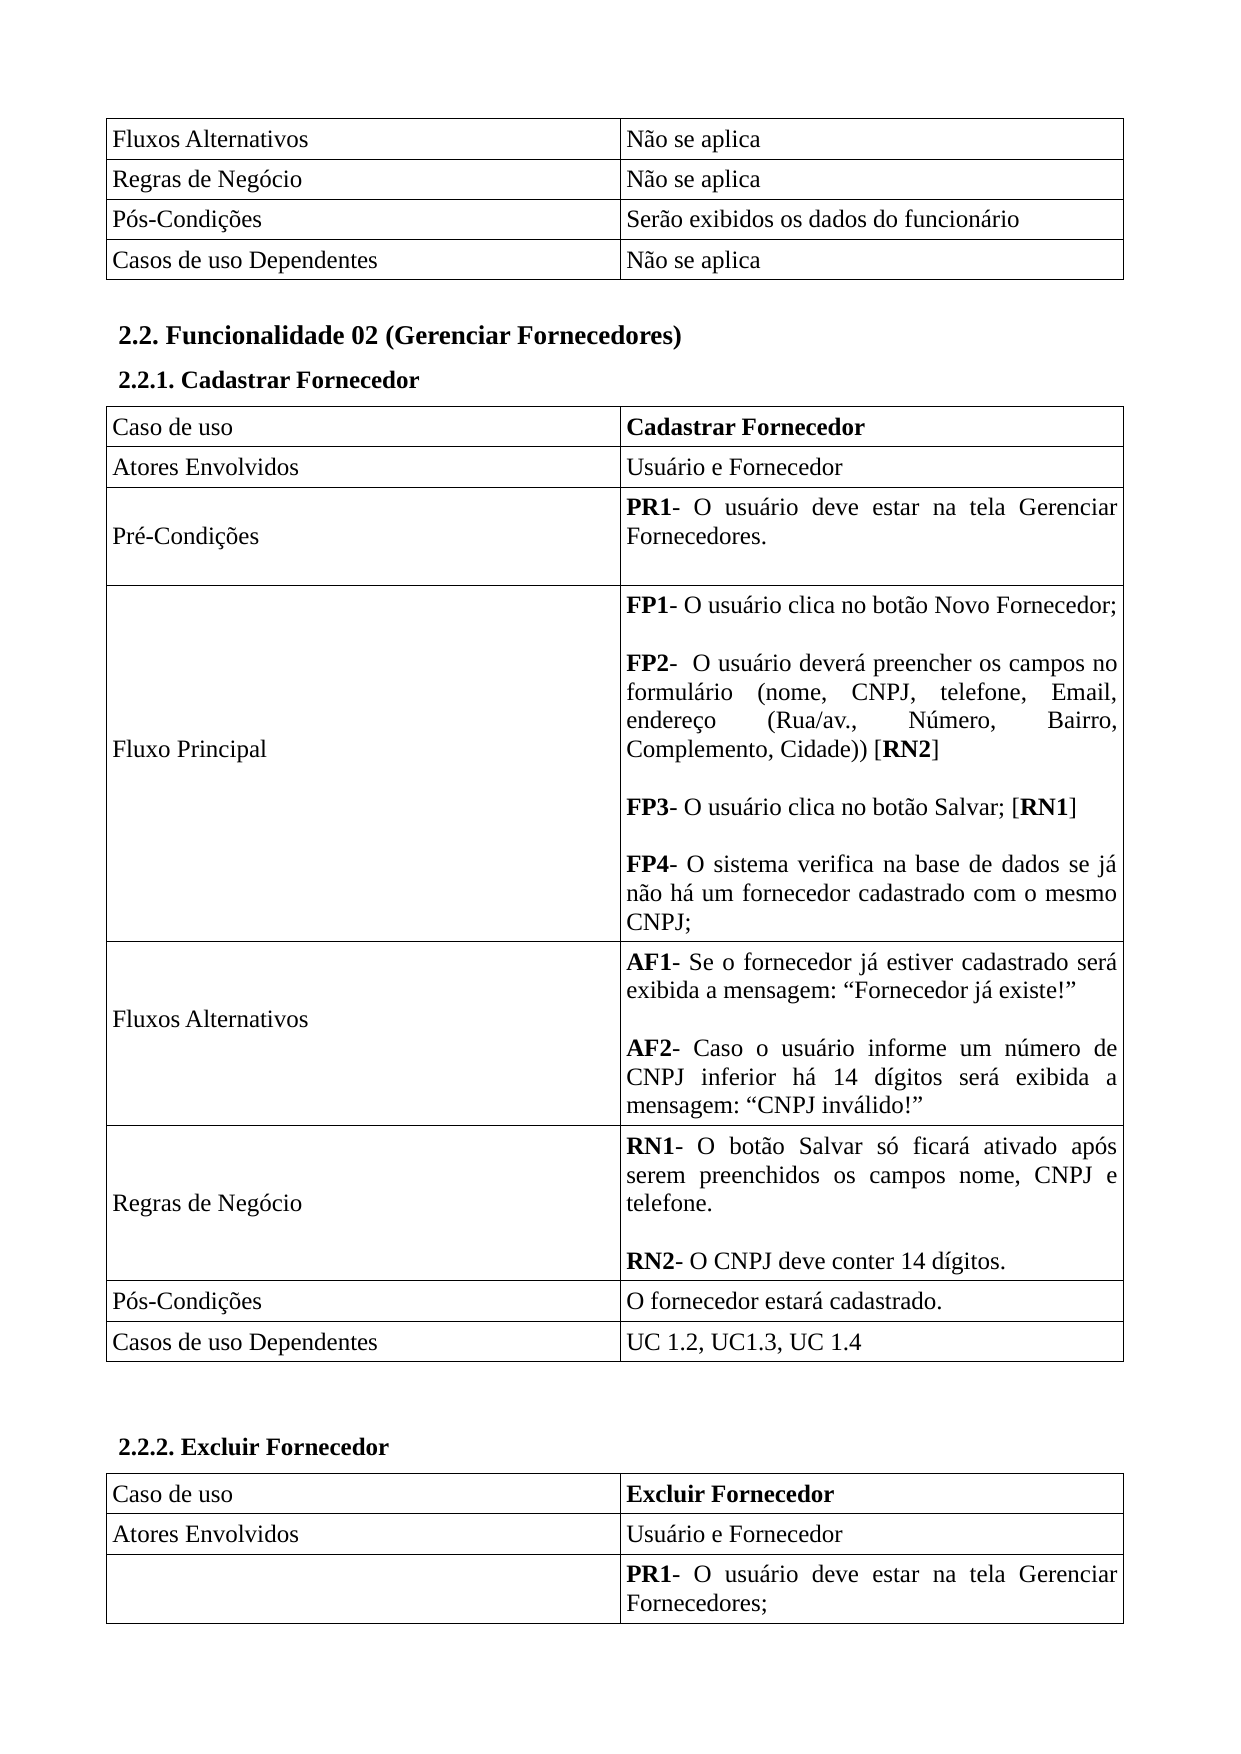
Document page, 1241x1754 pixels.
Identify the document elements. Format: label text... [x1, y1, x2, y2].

table_cell Fluxo Principal [107, 586, 620, 941]
table_cell Casos de uso Dependentes [107, 240, 620, 279]
table_cell PR1- O usuário deve estar na tela Gerenciar Fornecedores; [621, 1555, 1123, 1622]
table_cell Regras de Negócio [107, 160, 620, 199]
table_cell Regras de Negócio [107, 1126, 620, 1280]
table_cell Casos de uso Dependentes [107, 1322, 620, 1361]
text 2.2. Funcionalidade 02 (Gerenciar Fornecedores) [118, 319, 1122, 350]
table_cell Fluxos Alternativos [107, 119, 620, 158]
table_cell UC 1.2, UC1.3, UC 1.4 [621, 1322, 1123, 1361]
table_cell Não se aplica [621, 119, 1123, 158]
subtitle 2.2.1. Cadastrar Fornecedor [118, 365, 1122, 393]
table_cell Usuário e Fornecedor [621, 447, 1123, 487]
table_cell [107, 1555, 620, 1622]
table_cell Pré-Condições [107, 488, 620, 584]
table_cell RN1- O botão Salvar só ficará ativado após serem preenchidos os campos nome, CNPJ e telefone. RN2- O CNPJ deve conter 14 dígitos. [621, 1126, 1123, 1280]
table_cell Pós-Condições [107, 1281, 620, 1321]
table_cell Serão exibidos os dados do funcionário [621, 200, 1123, 239]
table_cell PR1- O usuário deve estar na tela Gerenciar Fornecedores. [621, 488, 1123, 584]
table_cell FP1- O usuário clica no botão Novo Fornecedor; FP2- O usuário deverá preencher os campos no formulário (nome, CNPJ, telefone, Email, endereço (Rua/av., Número, Bairro, Complemento, Cidade)) [RN2] FP3- O usuário clica no botão Salvar; [RN1] FP4- O sistema verifica na base de dados se já não há um fornecedor cadastrado com o mesmo CNPJ; [621, 586, 1123, 941]
table_cell Não se aplica [621, 240, 1123, 279]
table_cell Atores Envolvidos [107, 1514, 620, 1553]
table_cell Usuário e Fornecedor [621, 1514, 1123, 1553]
table_cell Fluxos Alternativos [107, 942, 620, 1125]
table_header Cadastrar Fornecedor [621, 407, 1123, 446]
table_cell Pós-Condições [107, 200, 620, 239]
table_cell Não se aplica [621, 160, 1123, 199]
table_header Excluir Fornecedor [621, 1474, 1123, 1513]
table_header Caso de uso [107, 1474, 620, 1513]
table_header Caso de uso [107, 407, 620, 446]
table_cell Atores Envolvidos [107, 447, 620, 487]
table_cell O fornecedor estará cadastrado. [621, 1281, 1123, 1321]
subtitle 2.2.2. Excluir Fornecedor [118, 1432, 1122, 1460]
table_cell AF1- Se o fornecedor já estiver cadastrado será exibida a mensagem: “Fornecedor já existe!” AF2- Caso o usuário informe um número de CNPJ inferior há 14 dígitos será exibida a mensagem: “CNPJ inválido!” [621, 942, 1123, 1125]
